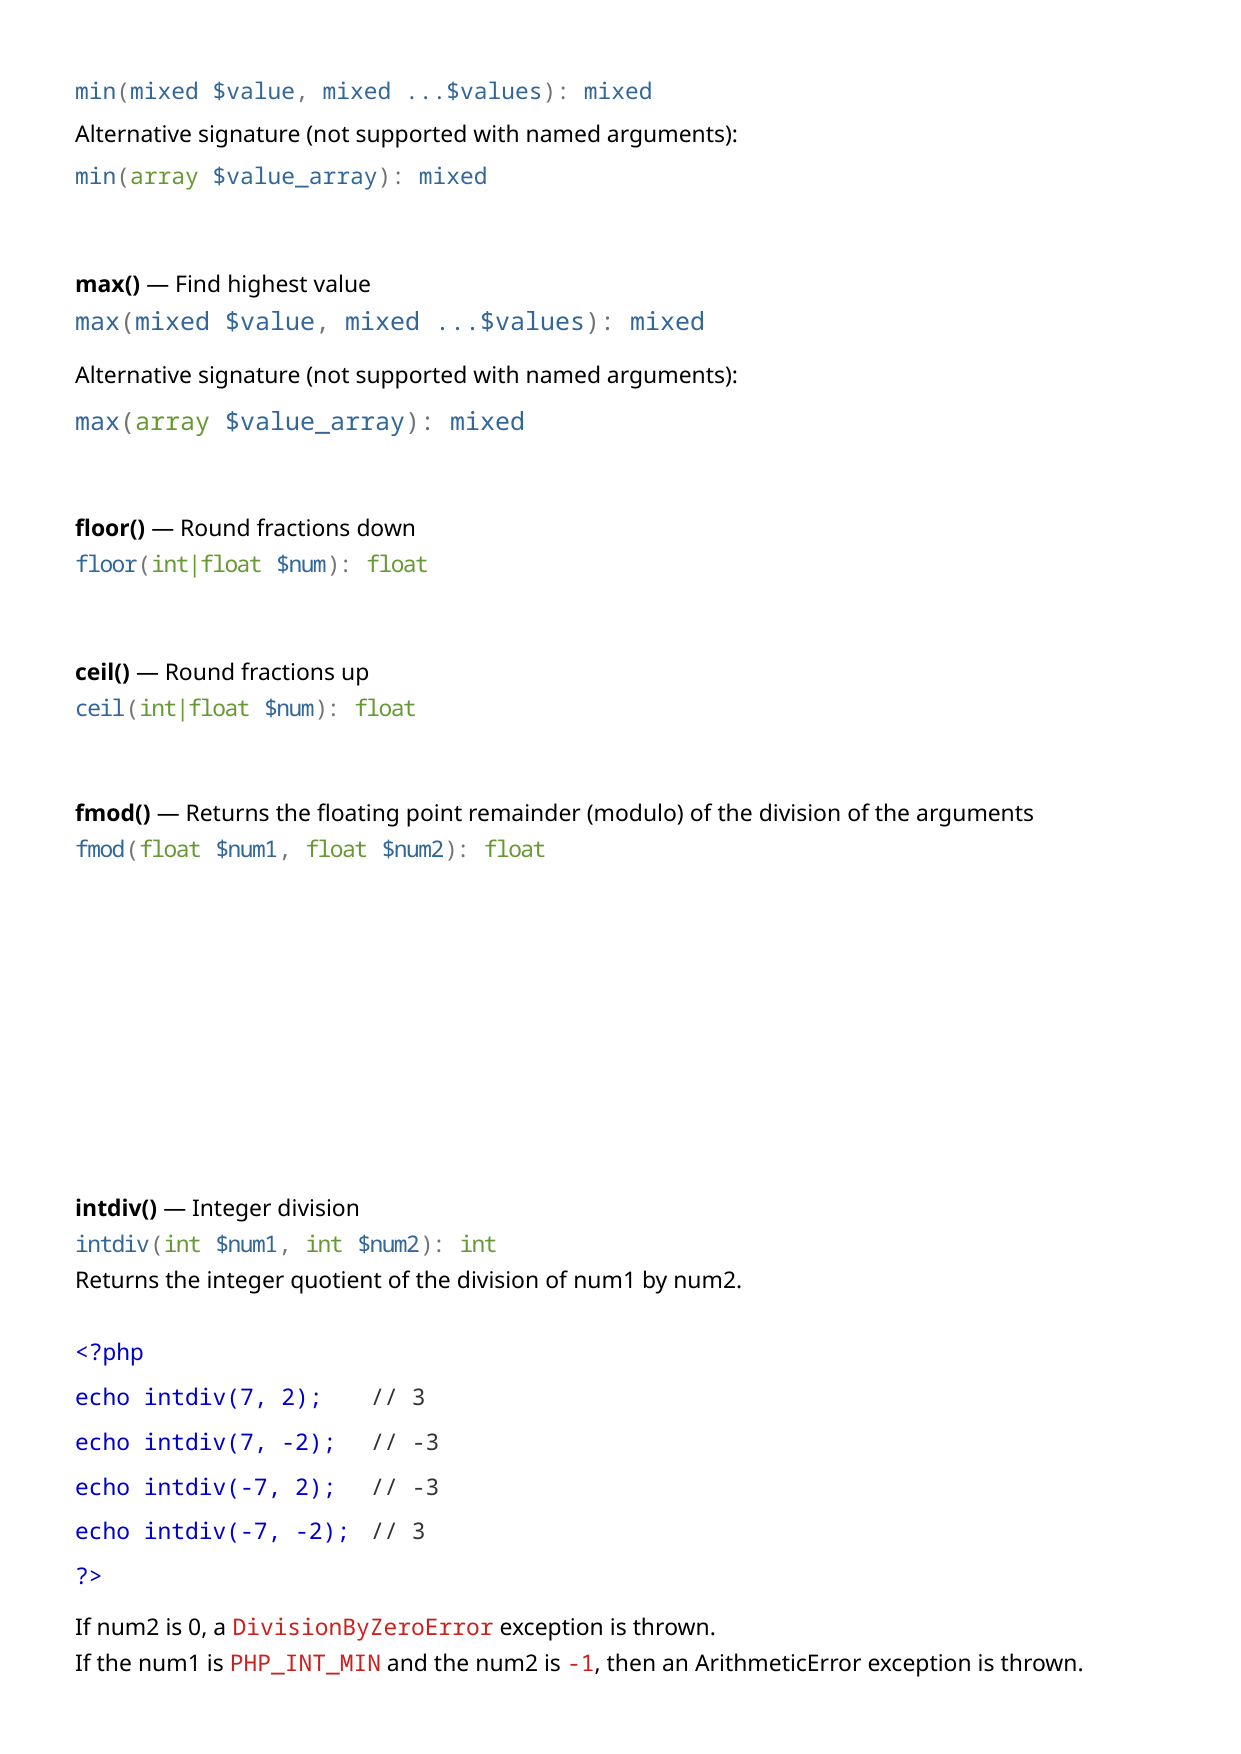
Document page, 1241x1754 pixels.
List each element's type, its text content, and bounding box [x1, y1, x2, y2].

text If the num1 is PHP_INT_MIN and the num2 is -1, then an ArithmeticError exception is thrown. [75, 1647, 1165, 1678]
text Alternative signature (not supported with named arguments): [75, 359, 1165, 390]
text max() — Find highest value [75, 268, 1165, 299]
text intdiv(int $num1, int $num2): int [75, 1228, 1165, 1259]
text echo intdiv(-7, 2); // -3 [75, 1470, 1165, 1502]
text fmod() — Returns the floating point remainder (modulo) of the division of the arguments [75, 797, 1165, 828]
text echo intdiv(7, 2); // 3 [75, 1381, 1165, 1412]
text max(array $value_array): mixed [75, 404, 1165, 438]
text fmod(float $num1, float $num2): float [75, 833, 1165, 864]
text intdiv() — Integer division [75, 1192, 1165, 1223]
text min(mixed $value, mixed ...$values): mixed [75, 75, 1165, 106]
text max(mixed $value, mixed ...$values): mixed [75, 304, 1165, 338]
text ceil() — Round fractions up [75, 656, 1165, 687]
text Returns the integer quotient of the division of num1 by num2. [75, 1264, 1165, 1295]
text ceil(int|float $num): float [75, 692, 1165, 723]
text floor() — Round fractions down [75, 512, 1165, 543]
text echo intdiv(7, -2); // -3 [75, 1426, 1165, 1457]
text min(array $value_array): mixed [75, 160, 1165, 191]
text If num2 is 0, a DivisionByZeroError exception is thrown. [75, 1611, 1165, 1642]
text ?> [75, 1560, 1165, 1591]
text Alternative signature (not supported with named arguments): [75, 118, 1165, 149]
text echo intdiv(-7, -2); // 3 [75, 1515, 1165, 1547]
text <?php [75, 1336, 1165, 1367]
text floor(int|float $num): float [75, 548, 1165, 579]
